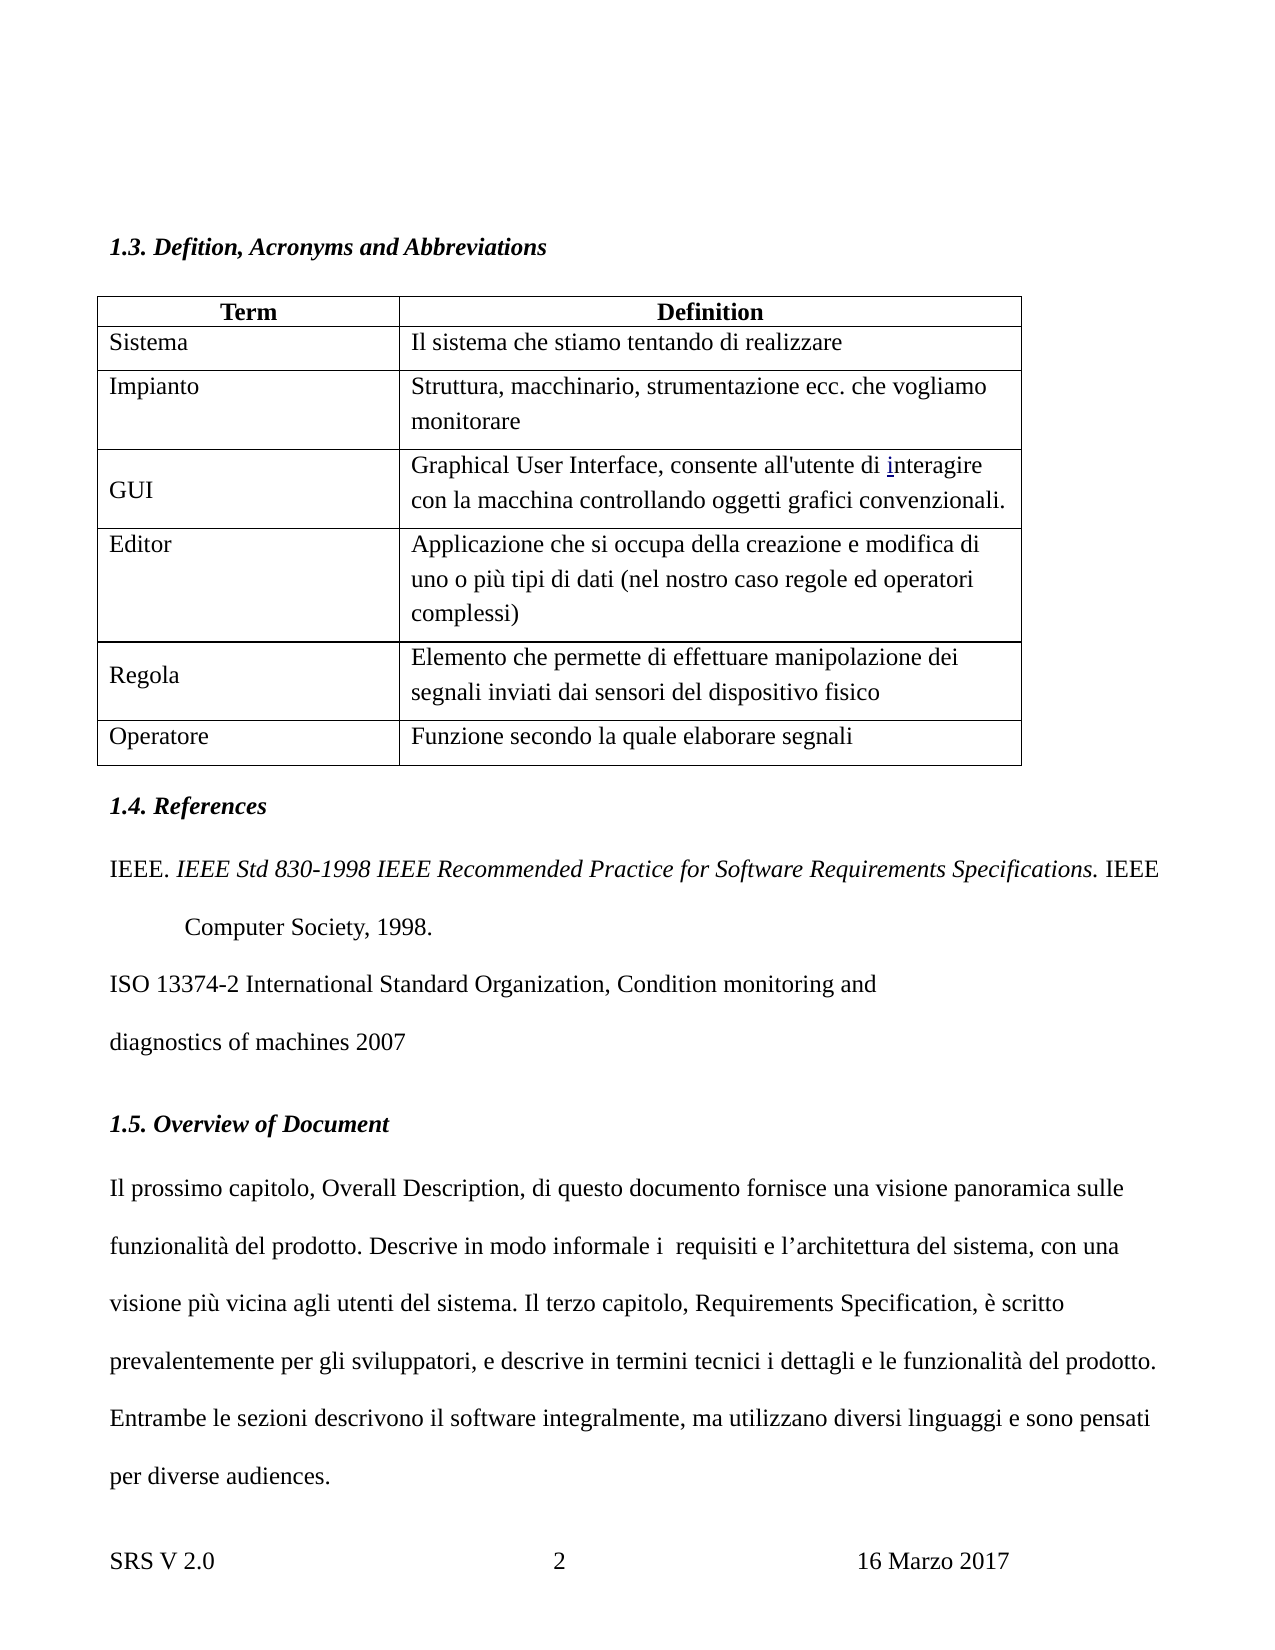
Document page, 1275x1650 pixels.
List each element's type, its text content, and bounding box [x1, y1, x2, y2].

table_cell Graphical User Interface, consente all'utente di interagire con la macchina controllando oggetti grafici convenzionali. [400, 450, 1021, 528]
subtitle 1.4. References [109, 791, 1162, 819]
subtitle 1.5. Overview of Document [109, 1109, 1162, 1138]
text ISO 13374-2 International Standard Organization, Condition monitoring and [109, 969, 1162, 998]
text diagnostics of machines 2007 [109, 1027, 1162, 1056]
text IEEE. IEEE Std 830-1998 IEEE Recommended Practice for Software Requirements Specifications. IEEE Computer Society, 1998. [109, 854, 1162, 941]
table_cell Applicazione che si occupa della creazione e modifica di uno o più tipi di dati (nel nostro caso regole ed operatori complessi) [400, 529, 1021, 641]
table_header Term [98, 297, 399, 326]
text Il prossimo capitolo, Overall Description, di questo documento fornisce una visione panoramica sulle funzionalità del prodotto. Descrive in modo informale i requisiti e l’architettura del sistema, con una visione più vicina agli utenti del sistema. Il terzo capitolo, Requirements Specification, è scritto prevalentemente per gli sviluppatori, e descrive in termini tecnici i dettagli e le funzionalità del prodotto. Entrambe le sezioni descrivono il software integralmente, ma utilizzano diversi linguaggi e sono pensati per diverse audiences. [109, 1173, 1162, 1489]
table_header Definition [400, 297, 1021, 326]
table_cell Il sistema che stiamo tentando di realizzare [400, 327, 1021, 370]
subtitle 1.3. Defition, Acronyms and Abbreviations [109, 232, 1162, 261]
table_cell Regola [98, 643, 399, 720]
table_cell Funzione secondo la quale elaborare segnali [400, 721, 1021, 765]
table_cell Impianto [98, 371, 399, 449]
table_cell Operatore [98, 721, 399, 765]
table_cell Elemento che permette di effettuare manipolazione dei segnali inviati dai sensori del dispositivo fisico [400, 643, 1021, 720]
table_cell GUI [98, 450, 399, 528]
table_cell Struttura, macchinario, strumentazione ecc. che vogliamo monitorare [400, 371, 1021, 449]
table_cell Sistema [98, 327, 399, 370]
table_cell Editor [98, 529, 399, 641]
